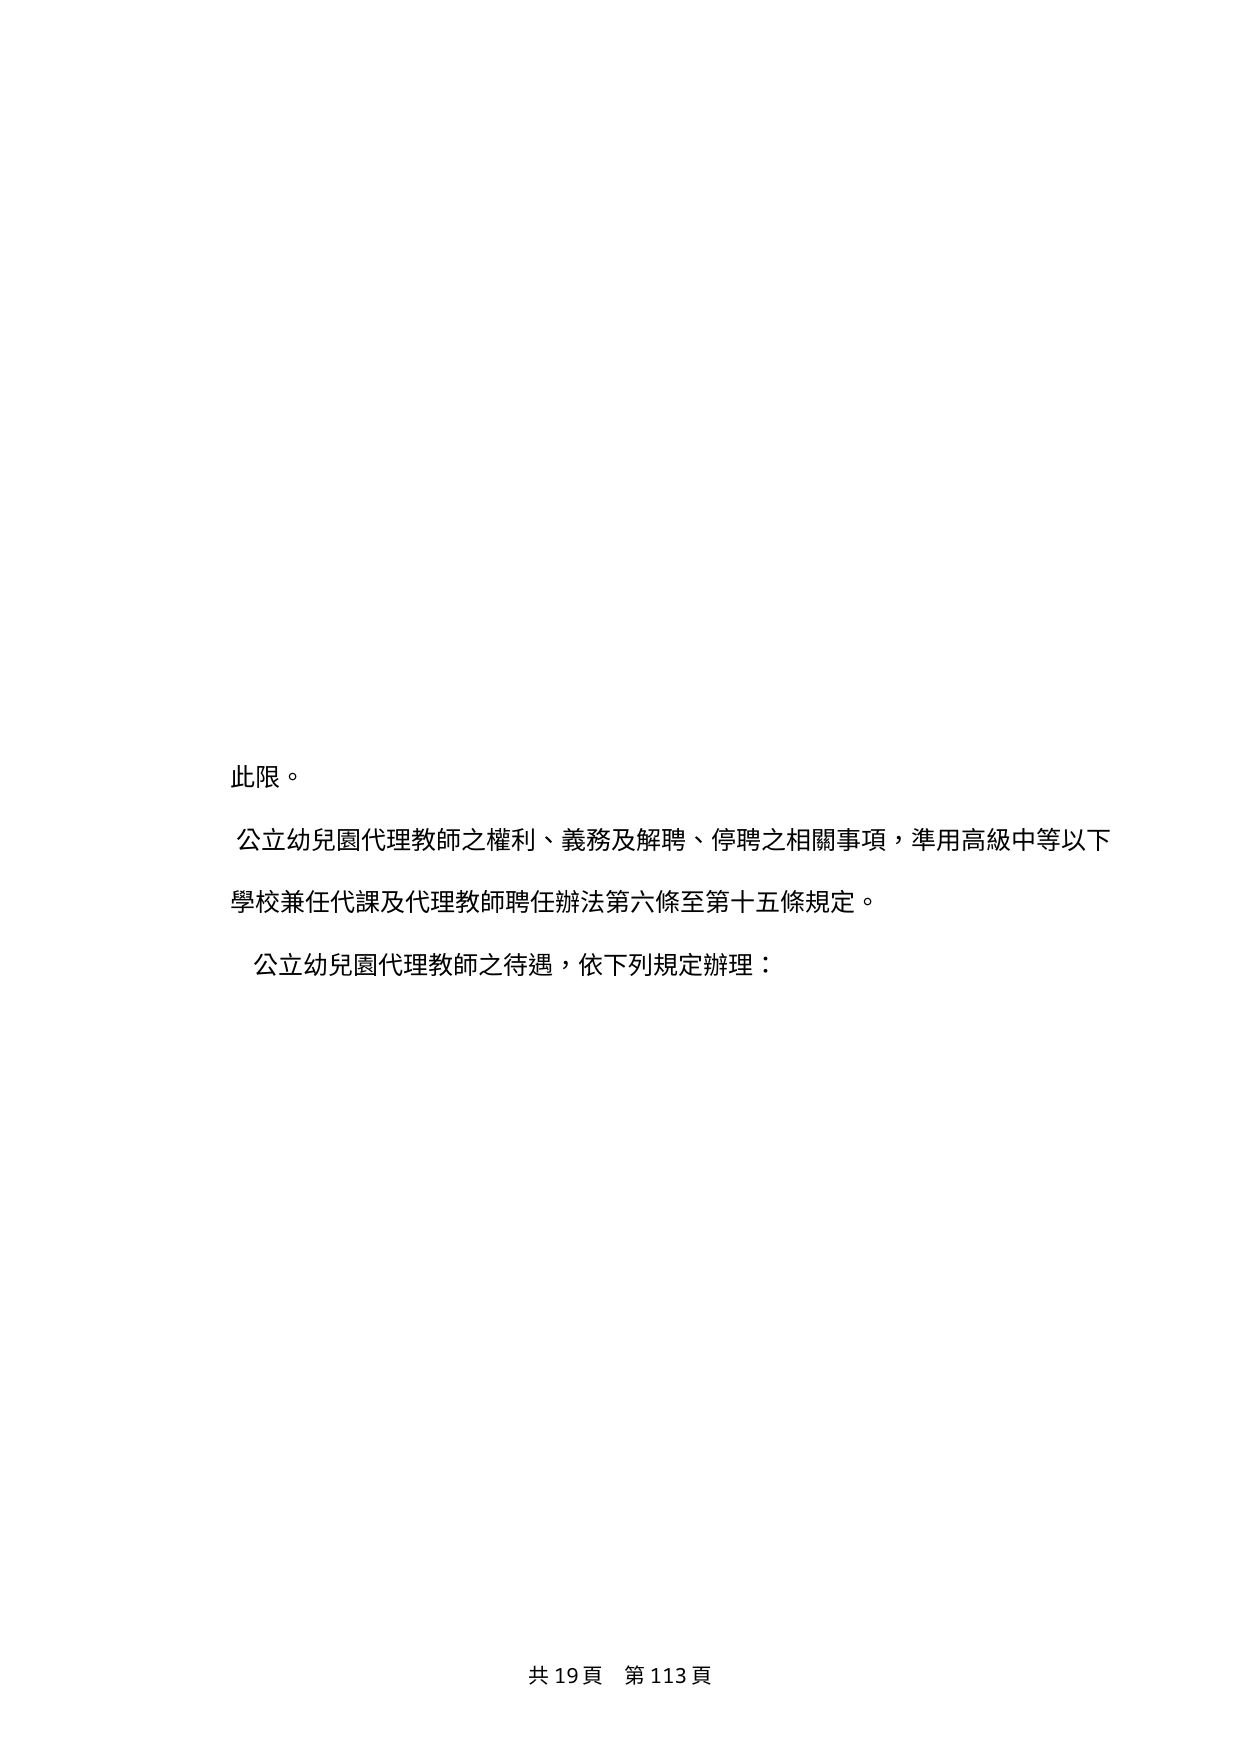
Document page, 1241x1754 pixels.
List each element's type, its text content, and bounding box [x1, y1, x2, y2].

text 公立幼兒園代理教師之待遇，依下列規定辦理： [118, 922, 1122, 984]
text 公立幼兒園代理教師之權利、義務及解聘、停聘之相關事項，準用高級中等以下學校兼任代課及代理教師聘任辦法第六條至第十五條規定。 [221, 797, 1122, 922]
text 此限。 [118, 734, 1122, 797]
